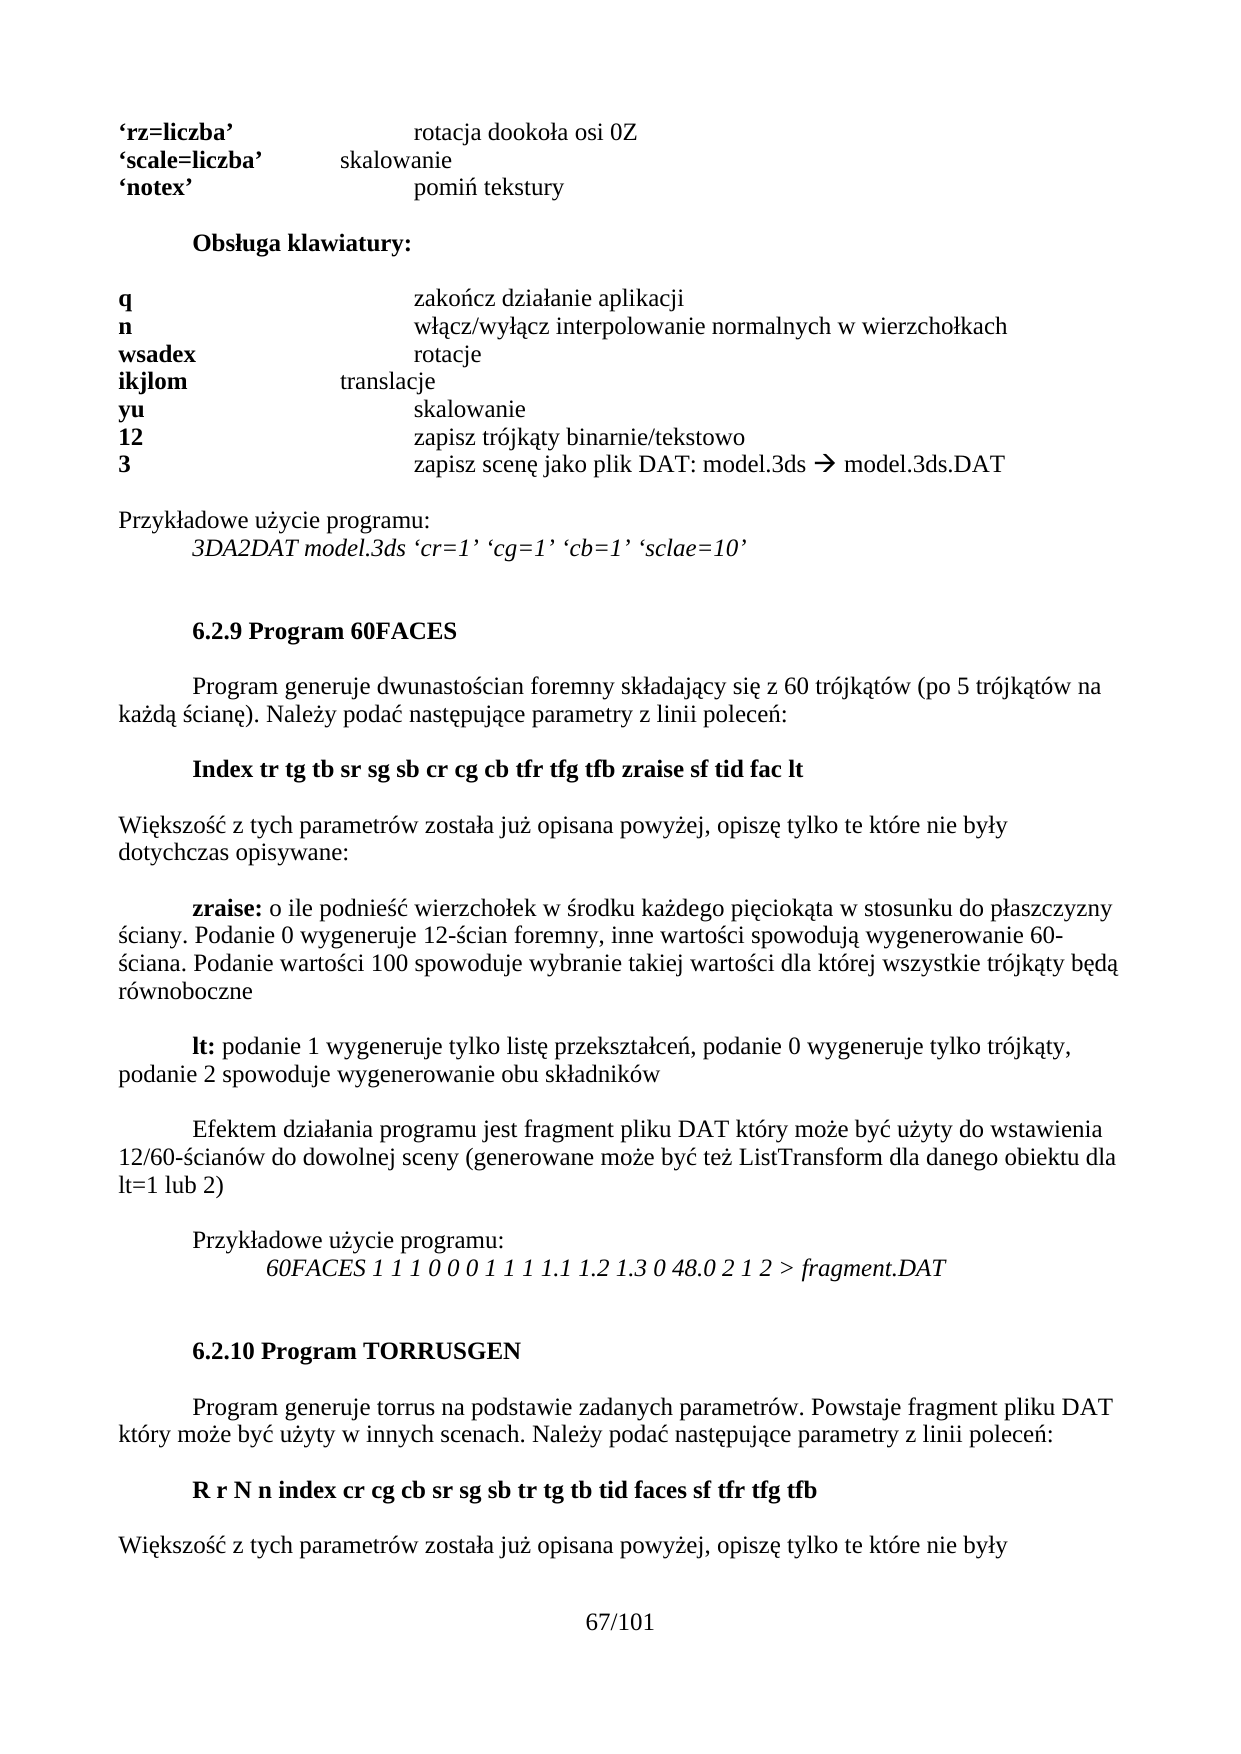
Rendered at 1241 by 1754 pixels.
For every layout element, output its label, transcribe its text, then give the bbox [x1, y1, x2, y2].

text Program generuje torrus na podstawie zadanych parametrów. Powstaje fragment pliku DAT który może być użyty w innych scenach. Należy podać następujące parametry z linii poleceń: [118, 1393, 1122, 1448]
text ‘rz=liczba’ rotacja dookoła osi 0Z [118, 118, 1122, 146]
text Przykładowe użycie programu: [118, 1226, 1122, 1254]
text lt: podanie 1 wygeneruje tylko listę przekształceń, podanie 0 wygeneruje tylko trójkąty, podanie 2 spowoduje wygenerowanie obu składników [118, 1032, 1122, 1088]
text 3 zapisz scenę jako plik DAT: model.3ds  model.3ds.DAT [118, 451, 1122, 478]
text Większość z tych parametrów została już opisana powyżej, opiszę tylko te które nie były dotychczas opisywane: [118, 811, 1122, 866]
text zraise: o ile podnieść wierzchołek w środku każdego pięciokąta w stosunku do płaszczyzny ściany. Podanie 0 wygeneruje 12-ścian foremny, inne wartości spowodują wygenerowanie 60-ściana. Podanie wartości 100 spowoduje wybranie takiej wartości dla której wszystkie trójkąty będą równoboczne [118, 894, 1122, 1005]
text q zakończ działanie aplikacji [118, 284, 1122, 312]
text ‘notex’ pomiń tekstury [118, 173, 1122, 201]
text n włącz/wyłącz interpolowanie normalnych w wierzchołkach [118, 312, 1122, 340]
text Index tr tg tb sr sg sb cr cg cb tfr tfg tfb zraise sf tid fac lt [118, 755, 1122, 783]
text Przykładowe użycie programu: [118, 506, 1122, 534]
text Program generuje dwunastościan foremny składający się z 60 trójkątów (po 5 trójkątów na każdą ścianę). Należy podać następujące parametry z linii poleceń: [118, 672, 1122, 728]
text 6.2.10 Program TORRUSGEN [118, 1337, 1122, 1365]
text 60FACES 1 1 1 0 0 0 1 1 1 1.1 1.2 1.3 0 48.0 2 1 2 > fragment.DAT [118, 1254, 1122, 1282]
text Większość z tych parametrów została już opisana powyżej, opiszę tylko te które nie były [118, 1531, 1122, 1559]
subtitle 3DA2DAT model.3ds ‘cr=1’ ‘cg=1’ ‘cb=1’ ‘sclae=10’ [118, 534, 1122, 561]
text Obsługa klawiatury: [118, 229, 1122, 257]
text R r N n index cr cg cb sr sg sb tr tg tb tid faces sf tfr tfg tfb [118, 1476, 1122, 1503]
text ikjlom translacje [118, 367, 1122, 395]
text 6.2.9 Program 60FACES [118, 617, 1122, 644]
text 12 zapisz trójkąty binarnie/tekstowo [118, 423, 1122, 451]
text ‘scale=liczba’ skalowanie [118, 146, 1122, 173]
text yu skalowanie [118, 395, 1122, 423]
text wsadex rotacje [118, 340, 1122, 367]
text Efektem działania programu jest fragment pliku DAT który może być użyty do wstawienia 12/60-ścianów do dowolnej sceny (generowane może być też ListTransform dla danego obiektu dla lt=1 lub 2) [118, 1116, 1122, 1199]
